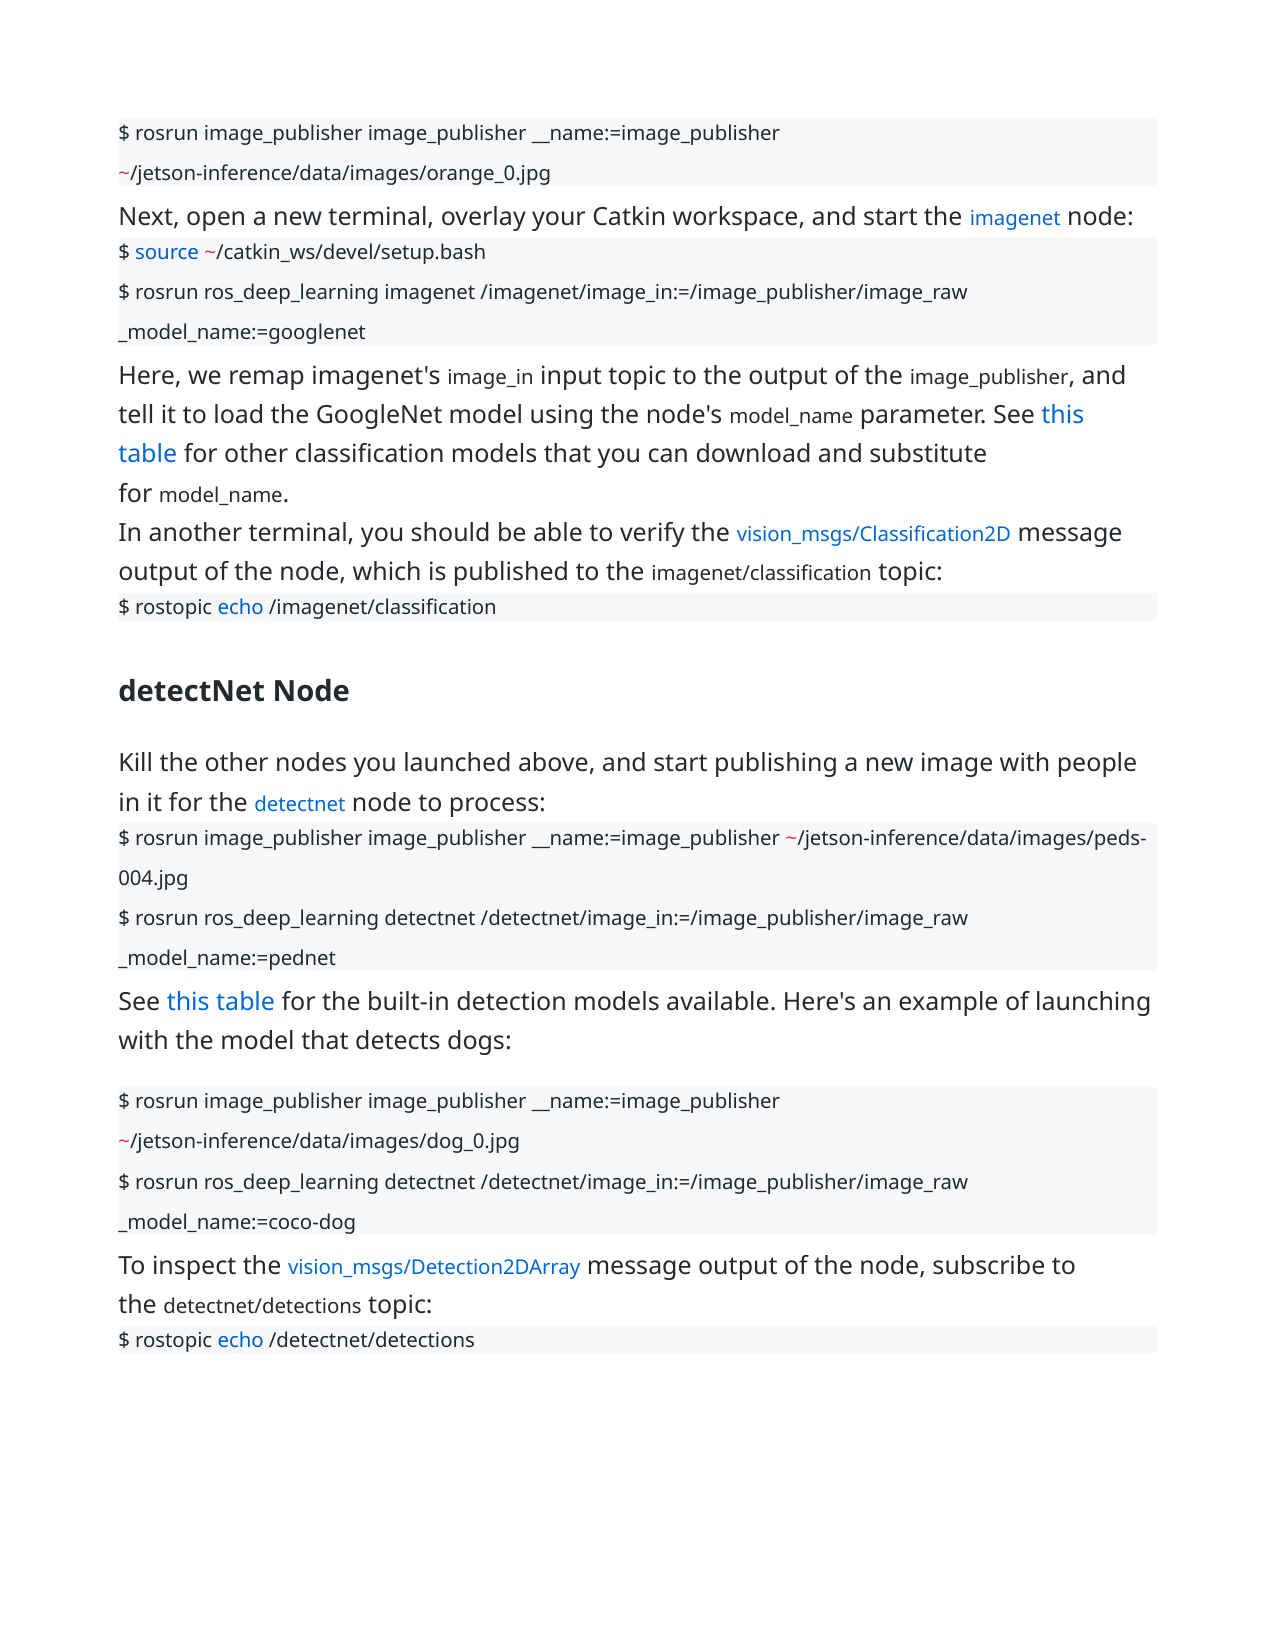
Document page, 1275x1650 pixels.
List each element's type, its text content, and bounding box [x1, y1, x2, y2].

text See this table for the built-in detection models available. Here's an example of launching with the model that detects dogs: [118, 984, 1157, 1057]
subtitle detectNet Node [118, 670, 1157, 710]
text $ rosrun image_publisher image_publisher __name:=image_publisher ~/jetson-inference/data/images/orange_0.jpg [118, 118, 1157, 186]
text $ rosrun ros_deep_learning detectnet /detectnet/image_in:=/image_publisher/image_raw _model_name:=coco-dog [118, 1167, 1157, 1235]
text $ rosrun image_publisher image_publisher __name:=image_publisher ~/jetson-inference/data/images/dog_0.jpg [118, 1087, 1157, 1155]
text $ rosrun ros_deep_learning imagenet /imagenet/image_in:=/image_publisher/image_raw _model_name:=googlenet [118, 278, 1157, 345]
text To inspect the vision_msgs/Detection2DArray message output of the node, subscribe to the detectnet/detections topic: [118, 1247, 1157, 1321]
text $ rostopic echo /detectnet/detections [118, 1326, 1157, 1353]
text $ rostopic echo /imagenet/classification [118, 593, 1157, 621]
text In another terminal, you should be able to verify the vision_msgs/Classification2D message output of the node, which is published to the imagenet/classification topic: [118, 514, 1157, 588]
text Kill the other nodes you launched above, and start publishing a new image with people in it for the detectnet node to process: [118, 745, 1157, 818]
text Here, we remap imagenet's image_in input topic to the output of the image_publisher, and tell it to load the GoogleNet model using the node's model_name parameter. See this table for other classification models that you can download and substitute for model_name. [118, 358, 1157, 509]
text $ rosrun ros_deep_learning detectnet /detectnet/image_in:=/image_publisher/image_raw _model_name:=pednet [118, 903, 1157, 971]
text $ rosrun image_publisher image_publisher __name:=image_publisher ~/jetson-inference/data/images/peds-004.jpg [118, 823, 1157, 891]
text Next, open a new terminal, overlay your Catkin workspace, and start the imagenet node: [118, 198, 1157, 232]
text $ source ~/catkin_ws/devel/setup.bash [118, 237, 1157, 265]
